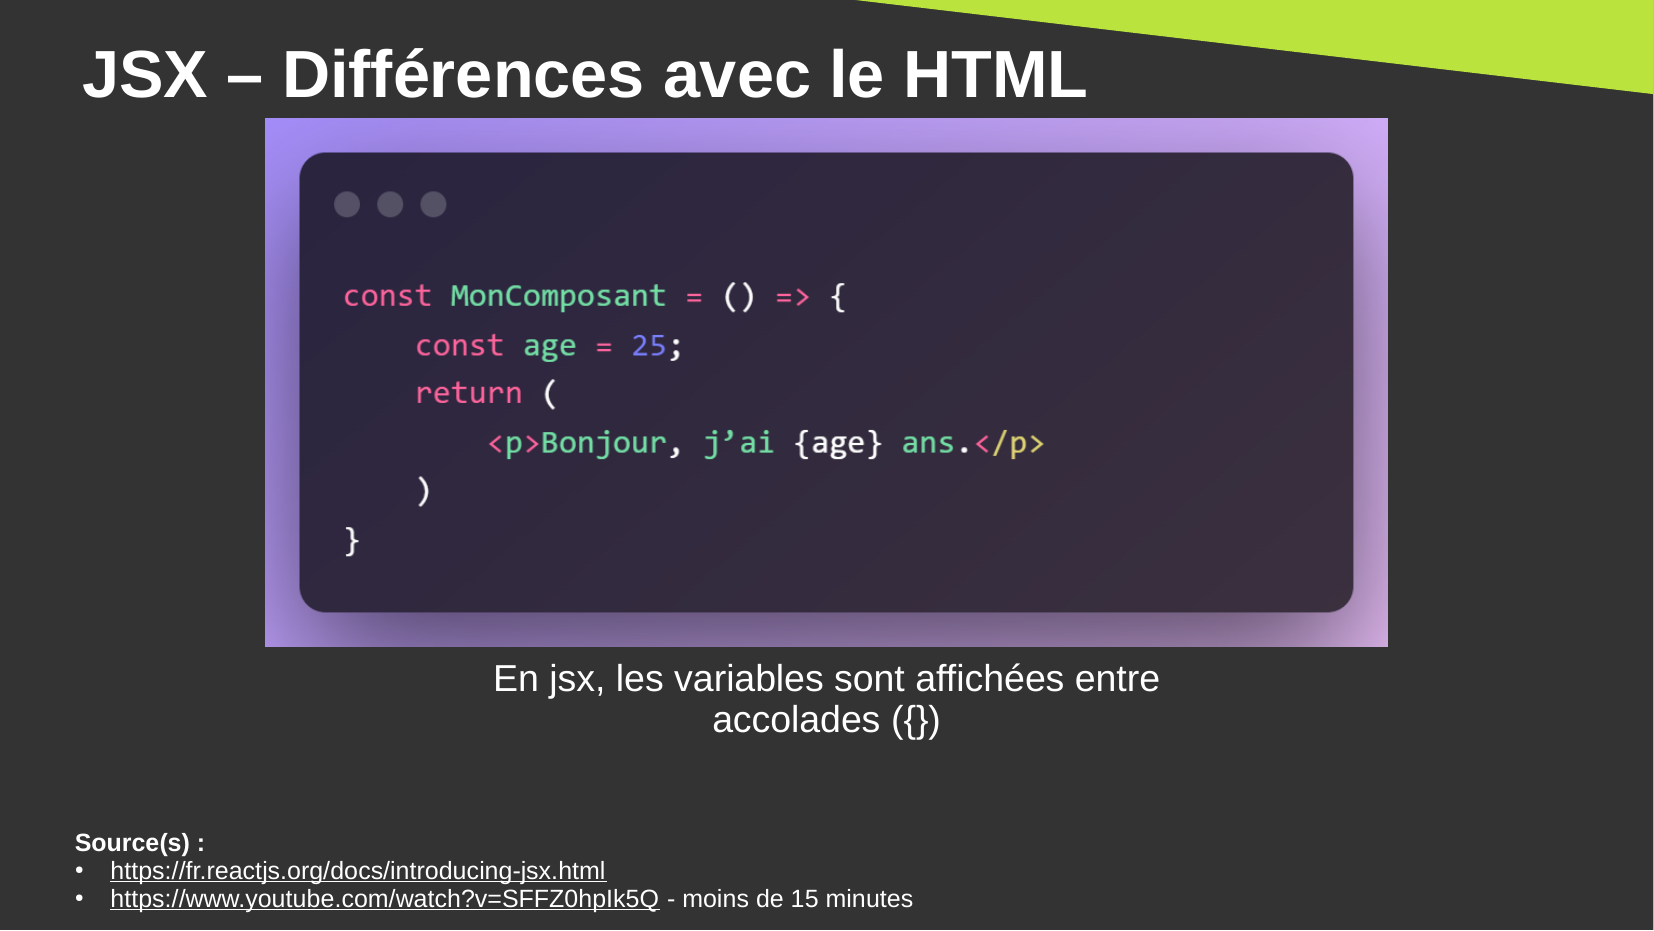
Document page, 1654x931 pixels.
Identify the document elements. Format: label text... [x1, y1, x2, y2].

text_box Source(s) : https://fr.reactjs.org/docs/introducing-jsx.html https://www.youtube.com/watch?v=SFFZ0hpIk5Q - moins de 15 minutes [60, 821, 1546, 921]
picture [265, 118, 1388, 647]
text_box En jsx, les variables sont affichées entre accolades ({}) [419, 649, 1235, 792]
text_box [855, 0, 1654, 95]
title JSX – Différences avec le HTML [82, 37, 1571, 112]
